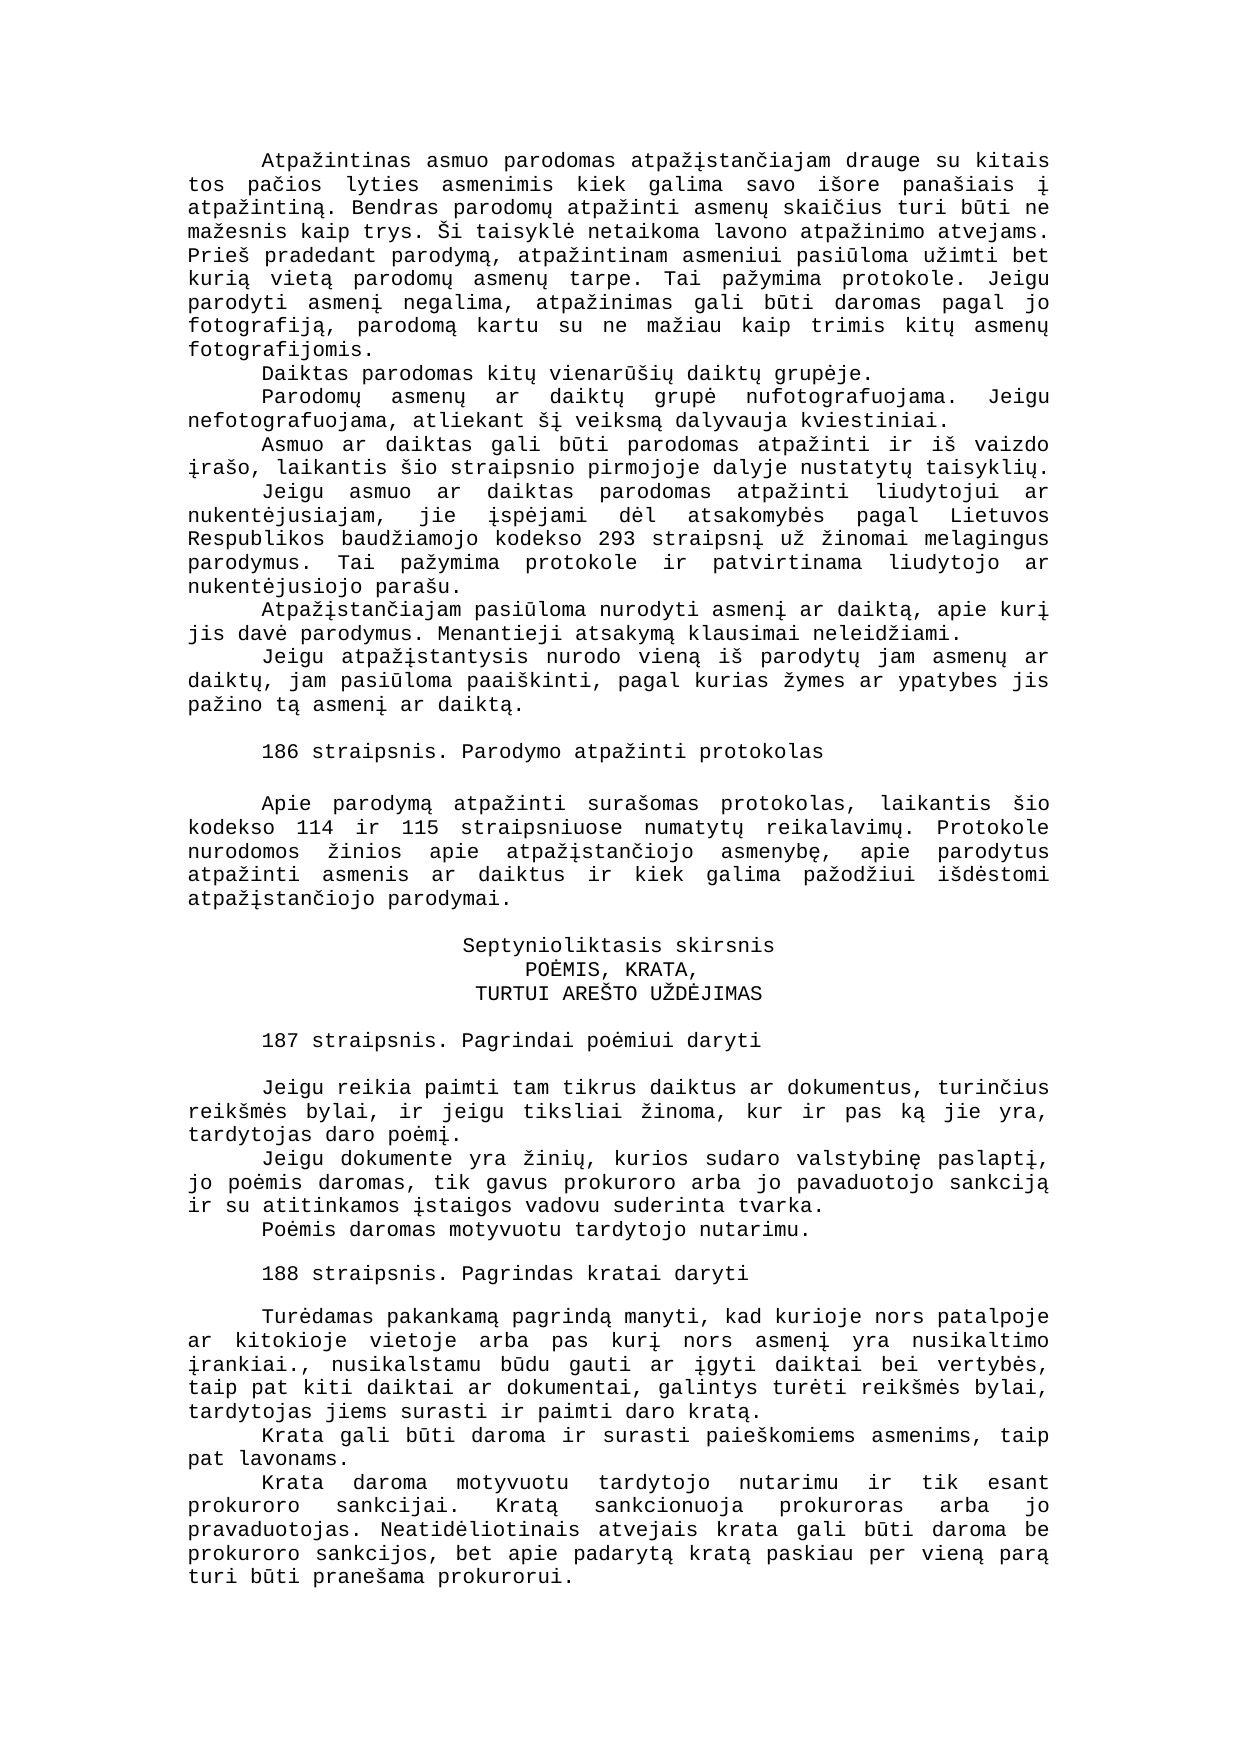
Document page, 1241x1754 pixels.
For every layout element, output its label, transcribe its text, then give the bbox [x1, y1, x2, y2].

text Atpažįstančiajam pasiūloma nurodyti asmenį ar daiktą, apie kurį jis davė parodymus. Menantieji atsakymą klausimai neleidžiami. [187, 599, 1050, 647]
text Jeigu atpažįstantysis nurodo vieną iš parodytų jam asmenų ar daiktų, jam pasiūloma paaiškinti, pagal kurias žymes ar ypatybes jis pažino tą asmenį ar daiktą. [187, 647, 1050, 717]
text Poėmis daromas motyvuotu tardytojo nutarimu. [187, 1219, 1050, 1243]
text Daiktas parodomas kitų vienarūšių daiktų grupėje. [187, 363, 1050, 386]
text TURTUI AREŠTO UŽDĖJIMAS [187, 983, 1050, 1006]
text Apie parodymą atpažinti surašomas protokolas, laikantis šio kodekso 114 ir 115 straipsniuose numatytų reikalavimų. Protokole nurodomos žinios apie atpažįstančiojo asmenybę, apie parodytus atpažinti asmenis ar daiktus ir kiek galima pažodžiui išdėstomi atpažįstančiojo parodymai. [187, 793, 1050, 912]
text Jeigu reikia paimti tam tikrus daiktus ar dokumentus, turinčius reikšmės bylai, ir jeigu tiksliai žinoma, kur ir pas ką jie yra, tardytojas daro poėmį. [187, 1077, 1050, 1148]
text Krata gali būti daroma ir surasti paieškomiems asmenims, taip pat lavonams. [187, 1424, 1050, 1472]
text Atpažintinas asmuo parodomas atpažįstančiajam drauge su kitais tos pačios lyties asmenimis kiek galima savo išore panašiais į atpažintiną. Bendras parodomų atpažinti asmenų skaičius turi būti ne mažesnis kaip trys. Ši taisyklė netaikoma lavono atpažinimo atvejams. Prieš pradedant parodymą, atpažintinam asmeniui pasiūloma užimti bet kurią vietą parodomų asmenų tarpe. Tai pažymima protokole. Jeigu parodyti asmenį negalima, atpažinimas gali būti daromas pagal jo fotografiją, parodomą kartu su ne mažiau kaip trimis kitų asmenų fotografijomis. [187, 150, 1050, 363]
text Krata daroma motyvuotu tardytojo nutarimu ir tik esant prokuroro sankcijai. Kratą sankcionuoja prokuroras arba jo pravaduotojas. Neatidėliotinais atvejais krata gali būti daroma be prokuroro sankcijos, bet apie padarytą kratą paskiau per vieną parą turi būti pranešama prokurorui. [187, 1472, 1050, 1590]
text POĖMIS, KRATA, [187, 959, 1050, 983]
text Turėdamas pakankamą pagrindą manyti, kad kurioje nors patalpoje ar kitokioje vietoje arba pas kurį nors asmenį yra nusikaltimo įrankiai., nusikalstamu būdu gauti ar įgyti daiktai bei vertybės, taip pat kiti daiktai ar dokumentai, galintys turėti reikšmės bylai, tardytojas jiems surasti ir paimti daro kratą. [187, 1306, 1050, 1424]
text Asmuo ar daiktas gali būti parodomas atpažinti ir iš vaizdo įrašo, laikantis šio straipsnio pirmojoje dalyje nustatytų taisyklių. [187, 434, 1050, 481]
text Jeigu dokumente yra žinių, kurios sudaro valstybinę paslaptį, jo poėmis daromas, tik gavus prokuroro arba jo pavaduotojo sankciją ir su atitinkamos įstaigos vadovu suderinta tvarka. [187, 1148, 1050, 1219]
text 187 straipsnis. Pagrindai poėmiui daryti [187, 1030, 1050, 1053]
text 188 straipsnis. Pagrindas kratai daryti [187, 1263, 1050, 1286]
text Jeigu asmuo ar daiktas parodomas atpažinti liudytojui ar nukentėjusiajam, jie įspėjami dėl atsakomybės pagal Lietuvos Respublikos baudžiamojo kodekso 293 straipsnį už žinomai melagingus parodymus. Tai pažymima protokole ir patvirtinama liudytojo ar nukentėjusiojo parašu. [187, 481, 1050, 599]
text Septynioliktasis skirsnis [187, 935, 1050, 959]
text 186 straipsnis. Parodymo atpažinti protokolas [187, 741, 1050, 765]
text Parodomų asmenų ar daiktų grupė nufotografuojama. Jeigu nefotografuojama, atliekant šį veiksmą dalyvauja kviestiniai. [187, 386, 1050, 434]
